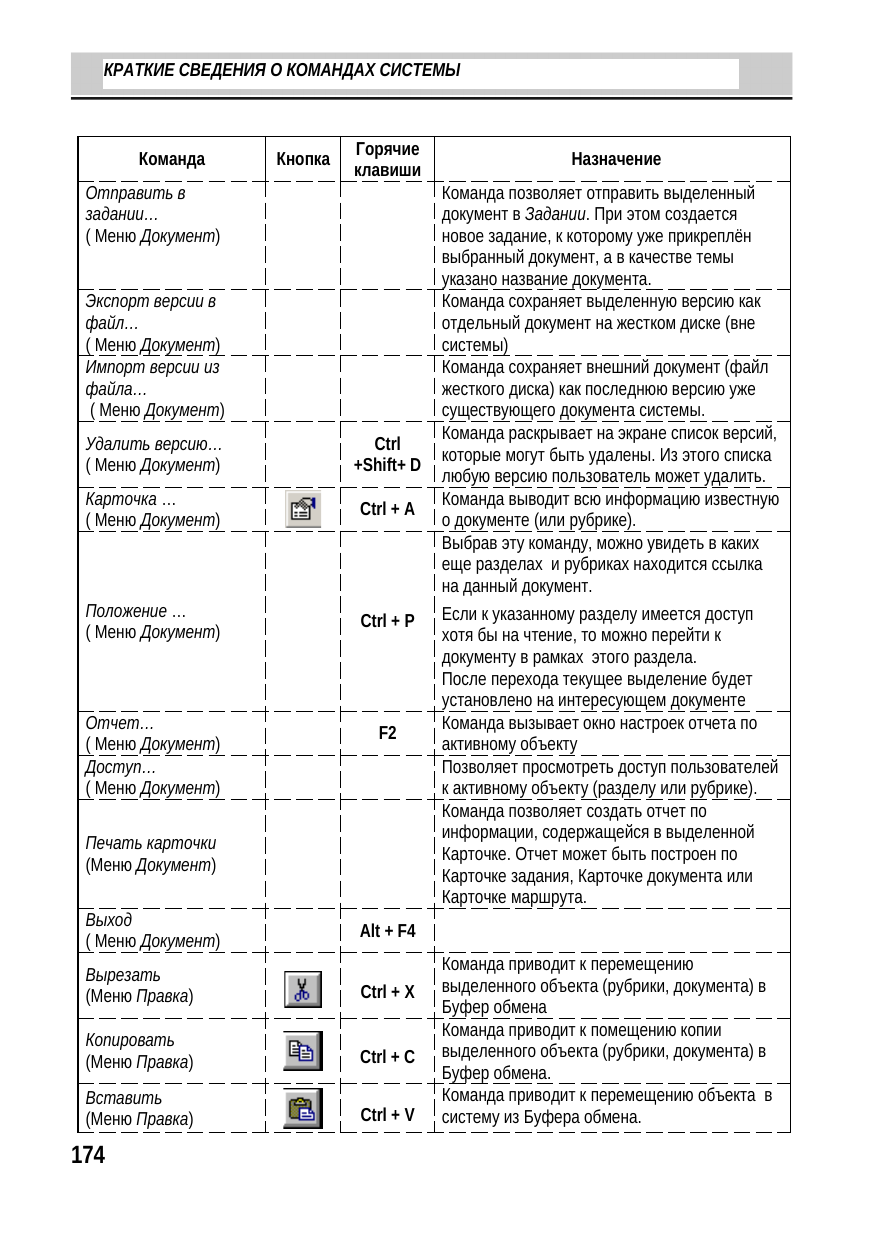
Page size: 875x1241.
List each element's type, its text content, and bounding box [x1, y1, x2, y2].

table_cell Печать карточки (Меню Документ) [79, 799, 266, 908]
table_cell Alt + F4 [341, 908, 434, 952]
table_cell [266, 289, 341, 355]
table_cell [341, 181, 434, 289]
table_cell Команда приводит к перемещению объекта в систему из Буфера обмена. [434, 1083, 790, 1132]
table_header Кнопка [266, 137, 340, 181]
table_cell Копировать (Меню Правка) [79, 1018, 266, 1083]
table_cell [266, 908, 341, 952]
table_cell [266, 1083, 341, 1132]
table_cell [341, 289, 434, 355]
table_cell Ctrl + С [341, 1018, 434, 1083]
table_cell Выбрав эту команду, можно увидеть в каких еще разделах и рубриках находится ссылка на данный документ. Если к указанному разделу имеется доступ хотя бы на чтение, то можно перейти к документу в рамках этого раздела. После перехода текущее выделение будет установлено на интересующем документе [434, 531, 790, 711]
table_cell [341, 355, 434, 421]
table_header Горячие клавиши [341, 137, 434, 181]
table_cell [266, 531, 341, 711]
table_cell [434, 908, 790, 952]
table_header Команда [79, 137, 265, 181]
table_cell Экспорт версии в файл… ( Меню Документ) [79, 289, 266, 355]
table_cell Отчет… ( Меню Документ) [79, 711, 266, 755]
table_cell Позволяет просмотреть доступ пользователей к активному объекту (разделу или рубрике). [434, 755, 790, 799]
table_cell Вырезать (Меню Правка) [79, 952, 266, 1018]
table_cell Команда сохраняет внешний документ (файл жесткого диска) как последнюю версию уже существующего документа системы. [434, 355, 790, 421]
table_cell [266, 952, 341, 1018]
table_cell Команда сохраняет выделенную версию как отдельный документ на жестком диске (вне системы) [434, 289, 790, 355]
table_cell Импорт версии из файла… ( Меню Документ) [79, 355, 266, 421]
table_cell Ctrl + A [341, 487, 434, 531]
table_cell Ctrl +Shift+ D [341, 421, 434, 487]
table_cell Отправить в задании… ( Меню Документ) [79, 181, 266, 289]
table_cell Карточка … ( Меню Документ) [79, 487, 266, 531]
table_cell [341, 755, 434, 799]
table_cell Ctrl + V [341, 1083, 434, 1132]
table_cell [266, 711, 341, 755]
table_cell [266, 355, 341, 421]
table_cell Ctrl + P [341, 531, 434, 711]
table_cell Команда позволяет отправить выделенный документ в Задании. При этом создается новое задание, к которому уже прикреплён выбранный документ, а в качестве темы указано название документа. [434, 181, 790, 289]
table_cell Положение … ( Меню Документ) [79, 531, 266, 711]
table_cell Команда приводит к помещению копии выделенного объекта (рубрики, документа) в Буфер обмена. [434, 1018, 790, 1083]
table_cell [266, 487, 341, 531]
table_cell F2 [341, 711, 434, 755]
table_cell [266, 181, 341, 289]
table_cell Команда вызывает окно настроек отчета по активному объекту [434, 711, 790, 755]
table_cell Ctrl + Х [341, 952, 434, 1018]
table_cell [266, 1018, 341, 1083]
table_cell Команда позволяет создать отчет по информации, содержащейся в выделенной Карточке. Отчет может быть построен по Карточке задания, Карточке документа или Карточке маршрута. [434, 799, 790, 908]
table_cell [266, 799, 341, 908]
table_cell [266, 755, 341, 799]
table_cell Доступ… ( Меню Документ) [79, 755, 266, 799]
table_cell [341, 799, 434, 908]
table_cell Команда приводит к перемещению выделенного объекта (рубрики, документа) в Буфер обмена [434, 952, 790, 1018]
table_cell Вставить (Меню Правка) [79, 1083, 266, 1132]
table_cell Выход ( Меню Документ) [79, 908, 266, 952]
table_cell Команда выводит всю информацию известную о документе (или рубрике). [434, 487, 790, 531]
table_cell Удалить версию… ( Меню Документ) [79, 421, 266, 487]
table_cell Команда раскрывает на экране список версий, которые могут быть удалены. Из этого списка любую версию пользователь может удалить. [434, 421, 790, 487]
table_header Назначение [435, 137, 790, 181]
table_cell [266, 421, 341, 487]
